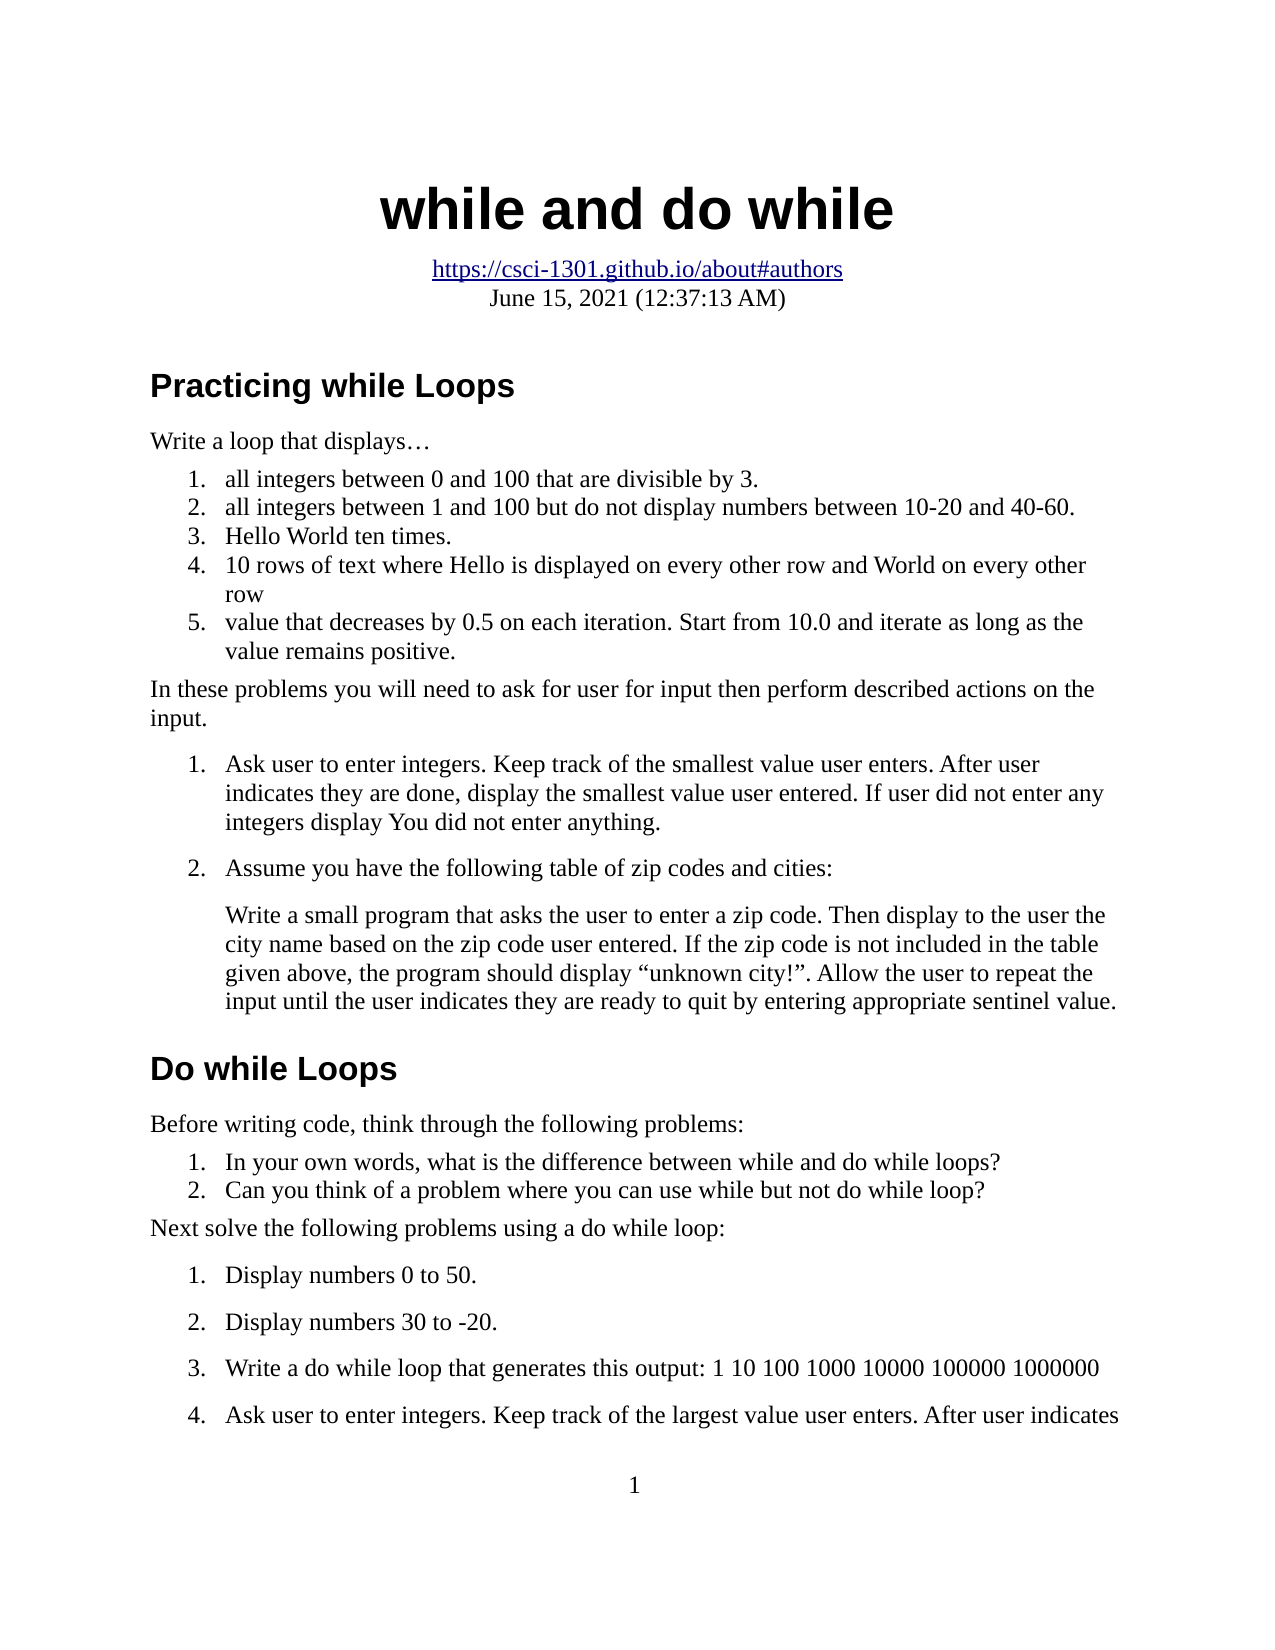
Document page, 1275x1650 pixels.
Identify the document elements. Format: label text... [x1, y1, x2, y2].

list Ask user to enter integers. Keep track of the smallest value user enters. After user indicates they are done, display the smallest value user entered. If user did not enter any integers display You did not enter anything. [187, 749, 1125, 836]
list Write a small program that asks the user to enter a zip code. Then display to the user the city name based on the zip code user entered. If the zip code is not included in the table given above, the program should display “unknown city!”. Allow the user to repeat the input until the user indicates they are ready to quit by entering appropriate sentinel value. [187, 900, 1125, 1015]
text https://csci-1301.github.io/about#authors [150, 254, 1125, 283]
text In these problems you will need to ask for user for input then perform described actions on the input. [150, 674, 1125, 731]
subtitle Practicing while Loops [150, 366, 1125, 404]
text June 15, 2021 (12:37:13 AM) [150, 283, 1125, 312]
subtitle Do while Loops [150, 1049, 1125, 1088]
list Ask user to enter integers. Keep track of the largest value user enters. After user indicates [187, 1400, 1125, 1429]
list all integers between 1 and 100 but do not display numbers between 10-20 and 40-60. [187, 492, 1125, 521]
list In your own words, what is the difference between while and do while loops? [187, 1147, 1125, 1176]
list Write a do while loop that generates this output: 1 10 100 1000 10000 100000 1000000 [187, 1353, 1125, 1382]
text Before writing code, think through the following problems: [150, 1109, 1125, 1138]
list value that decreases by 0.5 on each iteration. Start from 10.0 and iterate as long as the value remains positive. [187, 607, 1125, 665]
list Assume you have the following table of zip codes and cities: [187, 853, 1125, 882]
title while and do while [150, 175, 1125, 242]
list 10 rows of text where Hello is displayed on every other row and World on every other row [187, 550, 1125, 607]
list Display numbers 0 to 50. [187, 1260, 1125, 1289]
list Hello World ten times. [187, 521, 1125, 550]
list all integers between 0 and 100 that are divisible by 3. [187, 464, 1125, 492]
list Can you think of a problem where you can use while but not do while loop? [187, 1176, 1125, 1204]
list Display numbers 30 to -20. [187, 1307, 1125, 1335]
text Next solve the following problems using a do while loop: [150, 1213, 1125, 1242]
text Write a loop that displays… [150, 426, 1125, 455]
